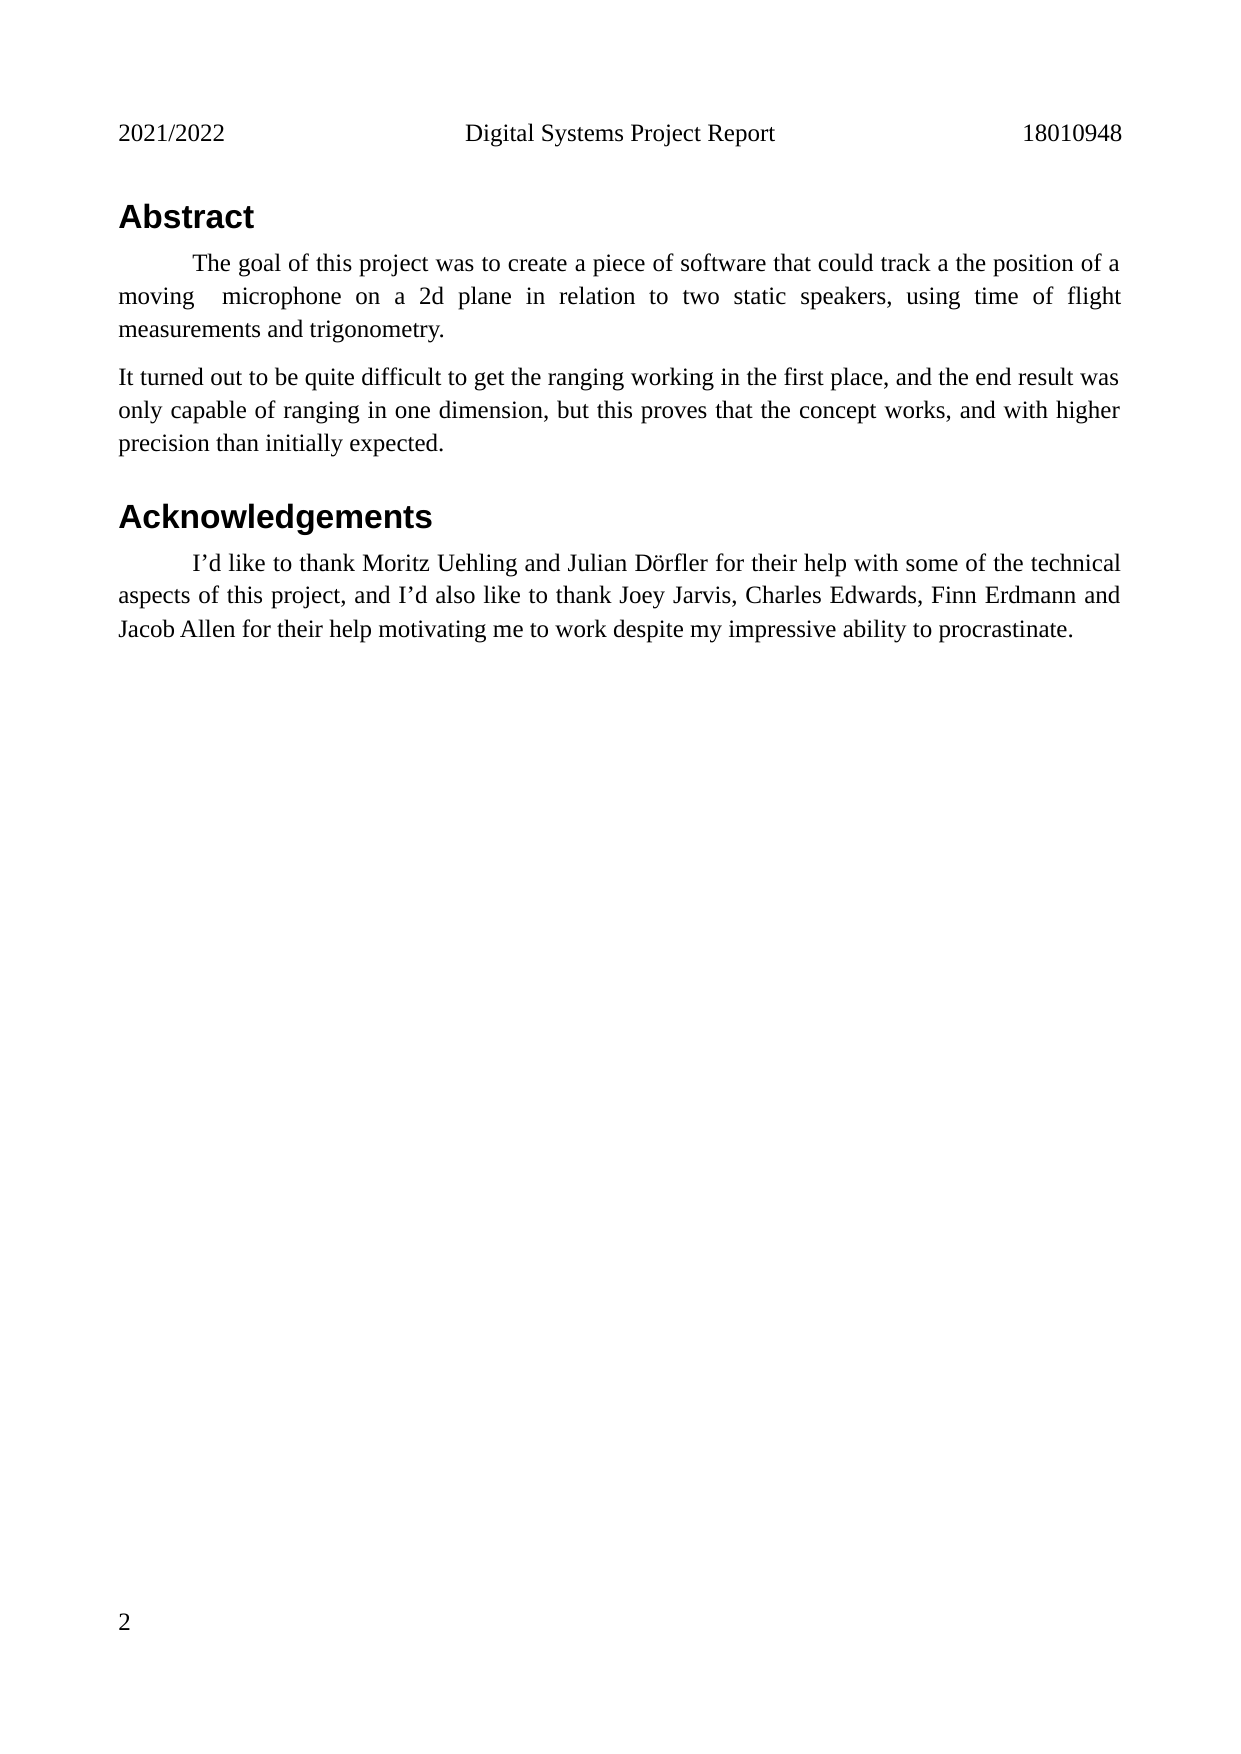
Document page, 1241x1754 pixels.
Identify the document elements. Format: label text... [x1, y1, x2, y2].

text The goal of this project was to create a piece of software that could track a the position of a moving microphone on a 2d plane in relation to two static speakers, using time of flight measurements and trigonometry. [118, 248, 1122, 343]
subtitle Acknowledgements [118, 496, 1122, 535]
subtitle Abstract [118, 197, 1122, 236]
text It turned out to be quite difficult to get the ranging working in the first place, and the end result was only capable of ranging in one dimension, but this proves that the concept works, and with higher precision than initially expected. [118, 362, 1122, 457]
text I’d like to thank Moritz Uehling and Julian Dörfler for their help with some of the technical aspects of this project, and I’d also like to thank Joey Jarvis, Charles Edwards, Finn Erdmann and Jacob Allen for their help motivating me to work despite my impressive ability to procrastinate. [118, 548, 1122, 642]
